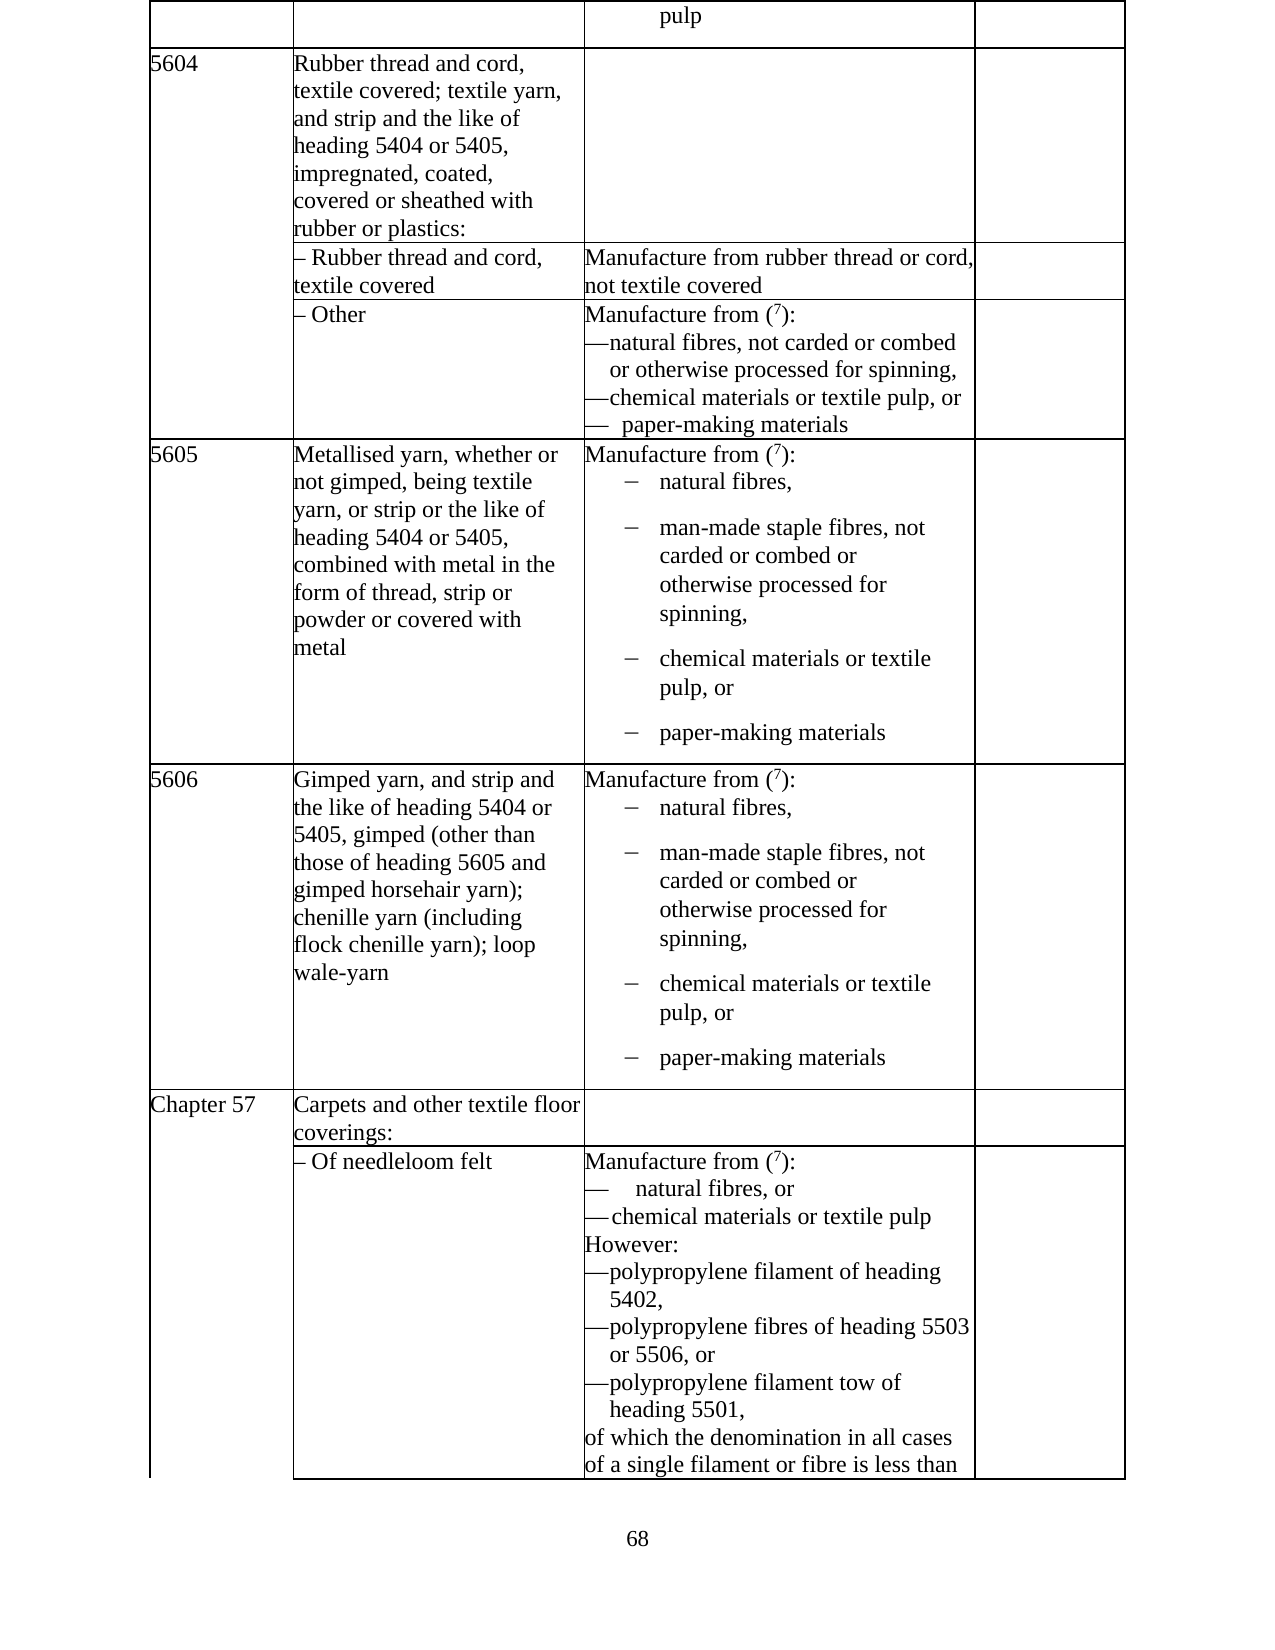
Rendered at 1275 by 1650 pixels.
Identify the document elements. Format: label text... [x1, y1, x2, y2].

table_cell [976, 765, 1124, 1088]
table_header paper-making materials [622, 411, 974, 438]
table_cell – Rubber thread and cord, textile covered [294, 243, 584, 298]
table_header natural fibres, not carded or combed or otherwise processed for spinning, [609, 328, 974, 383]
table_header polypropylene filament tow of heading 5501, [609, 1368, 974, 1423]
table_cell [976, 440, 1124, 763]
table_cell 5605 [151, 440, 293, 763]
table_cell [585, 49, 974, 242]
table_header chemical materials or textile pulp [611, 1202, 974, 1229]
table_header chemical materials or textile pulp, or [585, 969, 951, 1043]
table_header chemical materials or textile pulp, or [609, 383, 974, 411]
table_header — [585, 1313, 609, 1368]
table_cell – Of needleloom felt [294, 1147, 584, 1478]
table_cell Manufacture from (7): [585, 300, 974, 438]
table_cell 5604 [151, 49, 293, 438]
table_header natural fibres, [585, 793, 916, 838]
table_cell [976, 1090, 1124, 1145]
table_cell [976, 49, 1124, 242]
table_header — [585, 1202, 611, 1229]
table_cell Carpets and other textile floor coverings: [294, 1090, 584, 1145]
table_header — [585, 411, 622, 438]
table_cell Metallised yarn, whether or not gimped, being textile yarn, or strip or the like of heading 5404 or 5405, combined with metal in the form of thread, strip or powder or covered with metal [294, 440, 584, 763]
table_cell [976, 2, 1124, 47]
table_cell – Other [294, 300, 584, 438]
table_header paper-making materials [585, 718, 936, 763]
table_cell Rubber thread and cord, textile covered; textile yarn, and strip and the like of heading 5404 or 5405, impregnated, coated, covered or sheathed with rubber or plastics: [294, 49, 584, 242]
table_header pulp [585, 2, 947, 47]
table_cell Manufacture from (7): However: of which the denomination in all cases of a single filament or fibre is less than [585, 1147, 974, 1478]
table_cell [976, 300, 1124, 438]
table_cell Manufacture from (7): [585, 765, 974, 1088]
table_cell [294, 2, 584, 47]
table_header natural fibres, or [635, 1174, 974, 1202]
table_cell Chapter 57 [151, 1090, 293, 1478]
table_header — [585, 1257, 609, 1312]
table_header chemical materials or textile pulp, or [585, 644, 951, 718]
table_header — [585, 1174, 635, 1202]
table_cell Manufacture from (7): [585, 440, 974, 763]
table_header paper-making materials [585, 1043, 936, 1088]
table_header polypropylene fibres of heading 5503 or 5506, or [609, 1313, 974, 1368]
table_cell Gimped yarn, and strip and the like of heading 5404 or 5405, gimped (other than those of heading 5605 and gimped horsehair yarn); chenille yarn (including flock chenille yarn); loop wale-yarn [294, 765, 584, 1088]
table_header — [585, 328, 609, 383]
table_cell [976, 243, 1124, 298]
table_cell [585, 1090, 974, 1145]
table_header natural fibres, [585, 468, 916, 513]
table_cell [151, 2, 293, 47]
table_cell Manufacture from rubber thread or cord, not textile covered [585, 243, 974, 298]
table_header — [585, 1368, 609, 1423]
table_header man-made staple fibres, not carded or combed or otherwise processed for spinning, [585, 513, 951, 644]
table_header polypropylene filament of heading 5402, [609, 1257, 974, 1312]
table_cell [976, 1147, 1124, 1478]
table_cell 5606 [151, 765, 293, 1088]
table_header — [585, 383, 609, 411]
table_cell [585, 2, 974, 47]
table_header man-made staple fibres, not carded or combed or otherwise processed for spinning, [585, 838, 951, 969]
